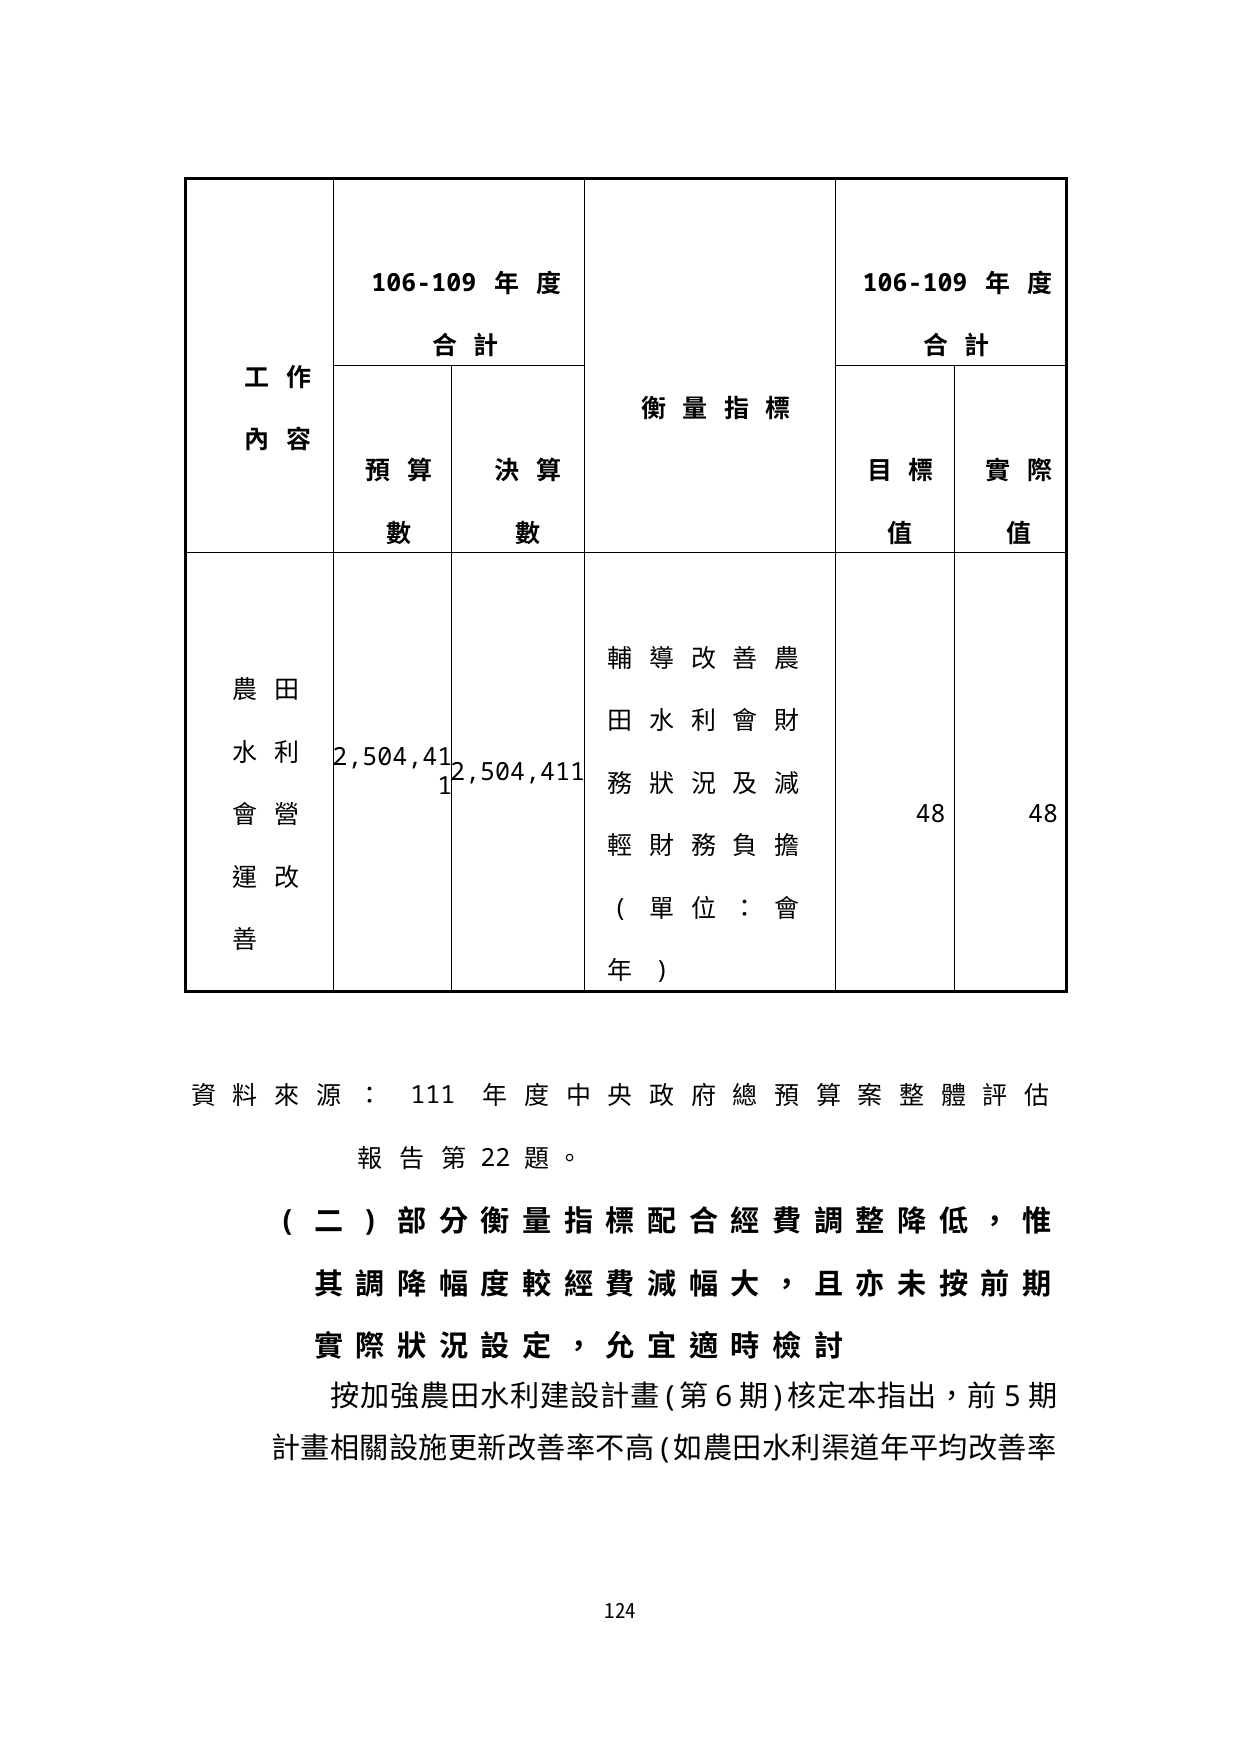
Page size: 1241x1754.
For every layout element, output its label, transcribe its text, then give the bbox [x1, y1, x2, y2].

table_cell 2,504,411 [334, 553, 451, 990]
table_cell 48 [836, 553, 954, 990]
table_header 工作內容 [187, 180, 333, 552]
table_cell 目標值 [836, 366, 954, 552]
text 資料來源：111年度中央政府總預算案整體評估報告第22題。 [183, 1052, 1058, 1177]
table_cell 決算數 [452, 366, 584, 552]
text 按加強農田水利建設計畫(第6期)核定本指出，前5期計畫相關設施更新改善率不高(如農田水利渠道年平均改善率 [271, 1365, 1058, 1469]
table_cell 輔導改善農田水利會財務狀況及減輕財務負擔(單位：會年) [585, 553, 835, 990]
table_header 衡量指標 [585, 180, 835, 552]
table_header 106-109年度合計 [836, 180, 1065, 365]
table_cell 48 [955, 553, 1065, 990]
table_cell 實際值 [955, 366, 1065, 552]
table_header 106-109年度合計 [334, 180, 584, 365]
table_cell 預算數 [334, 366, 451, 552]
text (二)部分衡量指標配合經費調整降低，惟其調降幅度較經費減幅大，且亦未按前期實際狀況設定，允宜適時檢討 [242, 1177, 1058, 1365]
table_cell 農田水利會營運改善 [187, 553, 333, 990]
table_cell 2,504,411 [452, 553, 584, 990]
